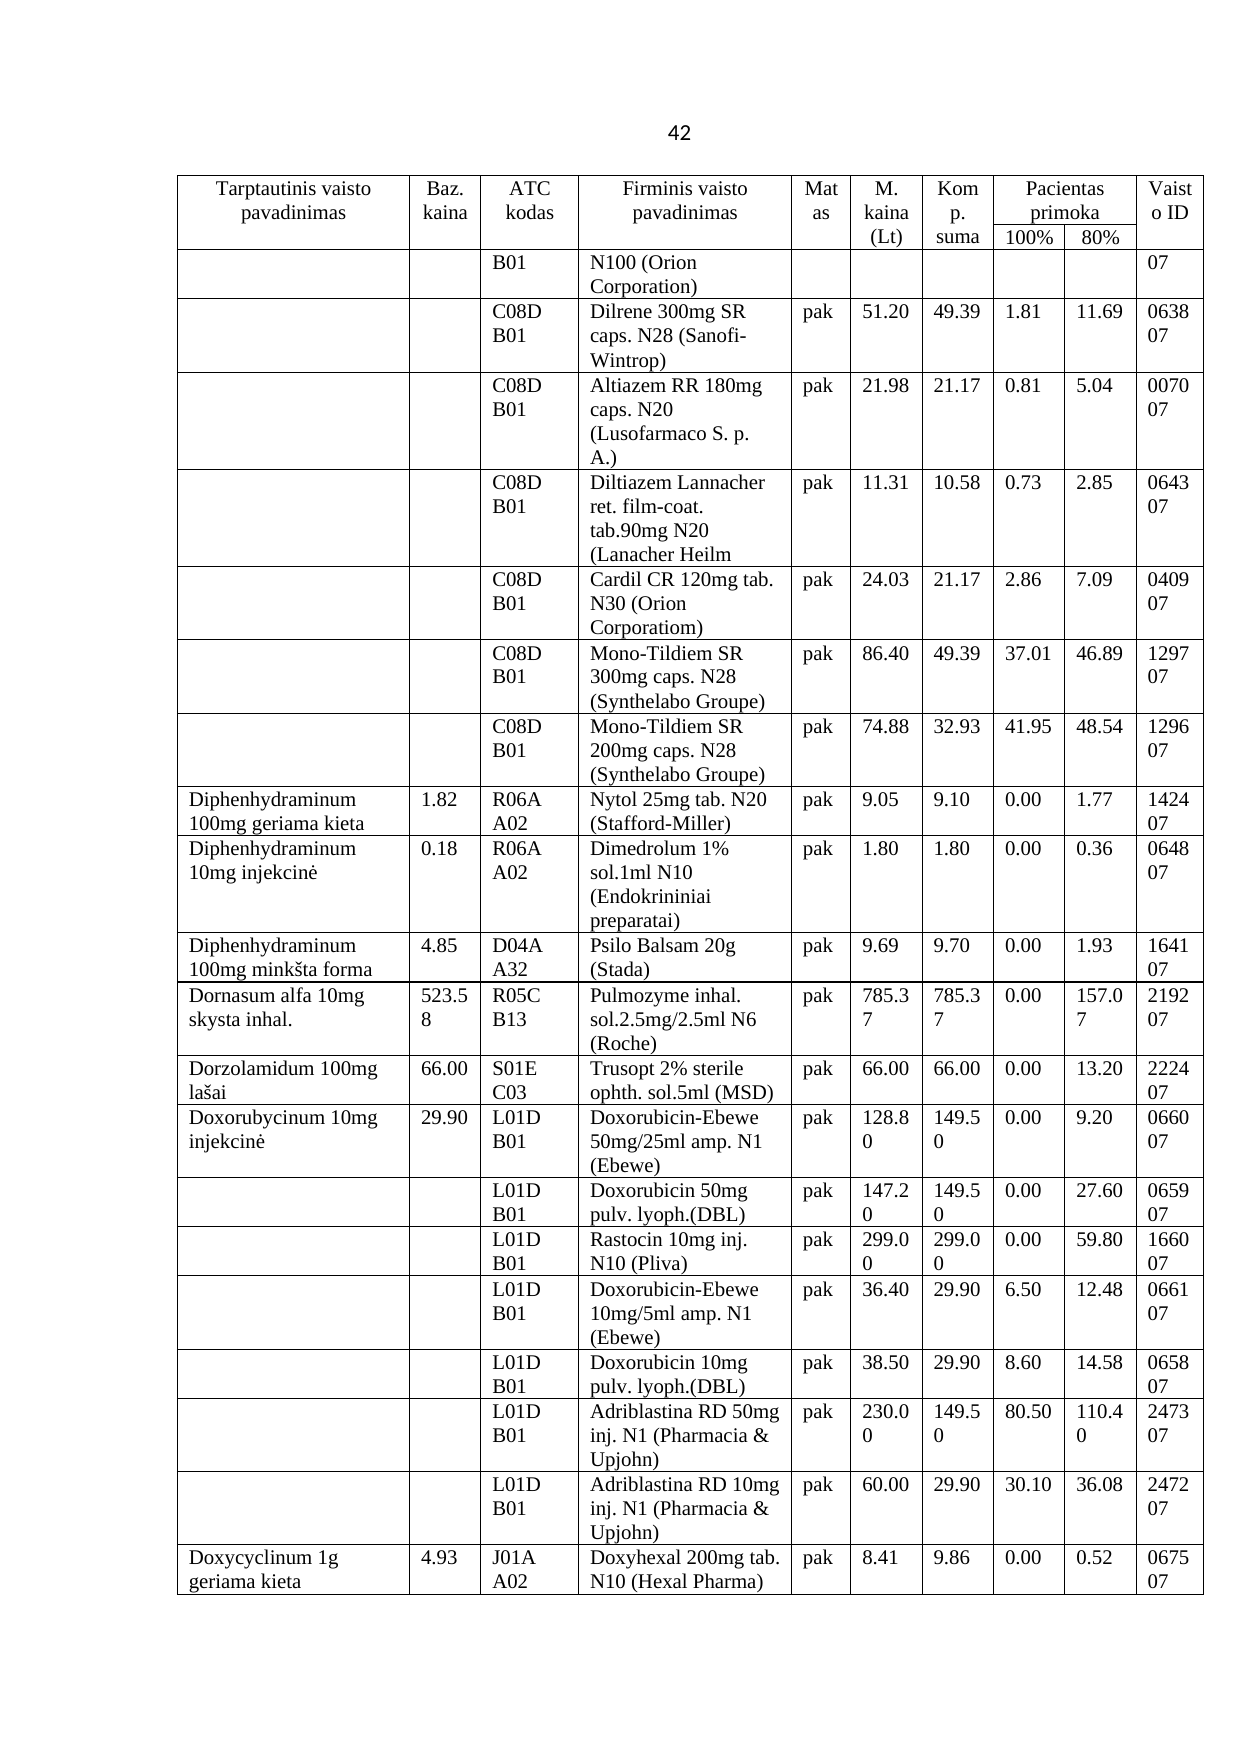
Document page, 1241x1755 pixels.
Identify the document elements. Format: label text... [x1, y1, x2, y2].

table_cell 0.00 [994, 983, 1064, 1055]
table_cell 21.98 [851, 373, 922, 469]
table_cell Diphenhydraminum 100mg geriama kieta [178, 787, 409, 835]
table_cell 1.82 [410, 787, 480, 835]
table_cell Adriblastina RD 50mg inj. N1 (Pharmacia & Upjohn) [579, 1399, 791, 1471]
table_cell 66.00 [410, 1056, 480, 1104]
table_cell 0.00 [994, 1178, 1064, 1226]
table_cell 11.31 [851, 470, 922, 566]
table_cell Doxorubicin-Ebewe 50mg/25ml amp. N1 (Ebewe) [579, 1105, 791, 1177]
table_cell pak [792, 1399, 850, 1471]
table_header M. kaina (Lt) [851, 176, 922, 249]
table_cell 230.00 [851, 1399, 922, 1471]
table_cell 523.58 [410, 983, 480, 1055]
table_cell 29.90 [923, 1276, 993, 1349]
table_cell [410, 250, 480, 298]
table_cell 21.17 [923, 373, 993, 469]
table_cell 0.00 [994, 1056, 1064, 1104]
table_cell 040907 [1137, 567, 1203, 639]
table_cell 149.50 [923, 1399, 993, 1471]
table_cell 247207 [1137, 1472, 1203, 1544]
table_cell 30.10 [994, 1472, 1064, 1544]
table_cell 0.36 [1065, 836, 1136, 932]
table_cell [178, 1399, 409, 1471]
table_cell pak [792, 1545, 850, 1593]
table_header Tarptautinis vaisto pavadinimas [178, 176, 409, 249]
table_cell 065807 [1137, 1350, 1203, 1398]
table_cell 11.69 [1065, 299, 1136, 372]
table_cell Trusopt 2% sterile ophth. sol.5ml (MSD) [579, 1056, 791, 1104]
table_header Firminis vaisto pavadinimas [579, 176, 791, 249]
table_cell Mono-Tildiem SR 200mg caps. N28 (Synthelabo Groupe) [579, 714, 791, 786]
table_cell [178, 373, 409, 469]
table_cell pak [792, 373, 850, 469]
table_cell 066107 [1137, 1276, 1203, 1349]
table_cell 1.80 [923, 836, 993, 932]
table_cell Doxorubicin-Ebewe 10mg/5ml amp. N1 (Ebewe) [579, 1276, 791, 1349]
table_cell 7.09 [1065, 567, 1136, 639]
table_cell 60.00 [851, 1472, 922, 1544]
table_cell 1.77 [1065, 787, 1136, 835]
table_header ATC kodas [481, 176, 578, 249]
table_cell pak [792, 1472, 850, 1544]
table_cell 299.00 [851, 1227, 922, 1275]
table_cell D04A A32 [481, 933, 578, 981]
table_cell Pulmozyme inhal. sol.2.5mg/2.5ml N6 (Roche) [579, 983, 791, 1055]
table_cell 32.93 [923, 714, 993, 786]
table_cell [410, 470, 480, 566]
table_cell 86.40 [851, 640, 922, 713]
table_cell Rastocin 10mg inj. N10 (Pliva) [579, 1227, 791, 1275]
table_cell C08D B01 [481, 299, 578, 372]
table_cell 219207 [1137, 983, 1203, 1055]
table_cell 8.41 [851, 1545, 922, 1593]
table_cell pak [792, 567, 850, 639]
table_cell 29.90 [923, 1350, 993, 1398]
table_cell Doxorubicin 10mg pulv. lyoph.(DBL) [579, 1350, 791, 1398]
table_cell 49.39 [923, 640, 993, 713]
table_cell 9.20 [1065, 1105, 1136, 1177]
table_cell C08D B01 [481, 373, 578, 469]
table_cell 6.50 [994, 1276, 1064, 1349]
table_cell pak [792, 470, 850, 566]
table_cell 0.00 [994, 836, 1064, 932]
table_cell 21.17 [923, 567, 993, 639]
table_cell pak [792, 1276, 850, 1349]
table_cell 66.00 [851, 1056, 922, 1104]
table_cell Adriblastina RD 10mg inj. N1 (Pharmacia & Upjohn) [579, 1472, 791, 1544]
table_cell pak [792, 836, 850, 932]
table_cell [178, 1227, 409, 1275]
table_cell Altiazem RR 180mg caps. N20 (Lusofarmaco S. p. A.) [579, 373, 791, 469]
table_cell 29.90 [923, 1472, 993, 1544]
table_cell Doxyhexal 200mg tab. N10 (Hexal Pharma) [579, 1545, 791, 1593]
table_cell Nytol 25mg tab. N20 (Stafford-Miller) [579, 787, 791, 835]
table_cell C08D B01 [481, 640, 578, 713]
table_cell [994, 250, 1064, 298]
table_cell [178, 1276, 409, 1349]
table_cell 0.00 [994, 933, 1064, 981]
table_cell N100 (Orion Corporation) [579, 250, 791, 298]
table_cell Diphenhydraminum 10mg injekcinė [178, 836, 409, 932]
table_cell 48.54 [1065, 714, 1136, 786]
table_cell 0.00 [994, 1105, 1064, 1177]
table_cell 222407 [1137, 1056, 1203, 1104]
table_cell L01D B01 [481, 1350, 578, 1398]
table_cell [410, 1178, 480, 1226]
table_cell pak [792, 1350, 850, 1398]
table_cell Psilo Balsam 20g (Stada) [579, 933, 791, 981]
table_cell 07 [1137, 250, 1203, 298]
table_cell Diltiazem Lannacher ret. film-coat. tab.90mg N20 (Lanacher Heilm [579, 470, 791, 566]
table_cell B01 [481, 250, 578, 298]
table_cell 1.93 [1065, 933, 1136, 981]
table_cell 066007 [1137, 1105, 1203, 1177]
table_cell 063807 [1137, 299, 1203, 372]
table_cell 299.00 [923, 1227, 993, 1275]
table_cell L01D B01 [481, 1399, 578, 1471]
table_cell Dornasum alfa 10mg skysta inhal. [178, 983, 409, 1055]
table_cell pak [792, 787, 850, 835]
table_cell pak [792, 640, 850, 713]
table_cell [178, 1350, 409, 1398]
table_cell R06A A02 [481, 836, 578, 932]
table_header Baz. kaina [410, 176, 480, 249]
table_cell [178, 567, 409, 639]
table_cell 142407 [1137, 787, 1203, 835]
table_header Komp. suma (Lt) [923, 176, 993, 249]
table_cell 36.08 [1065, 1472, 1136, 1544]
table_cell C08D B01 [481, 714, 578, 786]
table_cell 149.50 [923, 1105, 993, 1177]
table_cell pak [792, 983, 850, 1055]
table_cell Cardil CR 120mg tab. N30 (Orion Corporatiom) [579, 567, 791, 639]
table_cell 80.50 [994, 1399, 1064, 1471]
table_cell pak [792, 299, 850, 372]
table_cell [410, 1227, 480, 1275]
table_cell 14.58 [1065, 1350, 1136, 1398]
table_cell [178, 250, 409, 298]
table_cell [178, 299, 409, 372]
table_cell 4.93 [410, 1545, 480, 1593]
table_cell [410, 373, 480, 469]
table_cell 29.90 [410, 1105, 480, 1177]
table_cell R05C B13 [481, 983, 578, 1055]
table_cell [178, 1472, 409, 1544]
table_cell 2.85 [1065, 470, 1136, 566]
table_cell [410, 714, 480, 786]
table_cell 0.00 [994, 1545, 1064, 1593]
table_cell 100% [994, 225, 1064, 249]
table_cell [410, 299, 480, 372]
table_cell 66.00 [923, 1056, 993, 1104]
table_cell [178, 640, 409, 713]
table_cell pak [792, 933, 850, 981]
table_cell [792, 250, 850, 298]
table_cell 149.50 [923, 1178, 993, 1226]
table_cell [178, 714, 409, 786]
table_cell C08D B01 [481, 567, 578, 639]
table_cell 0.52 [1065, 1545, 1136, 1593]
table_cell pak [792, 1105, 850, 1177]
table_cell 41.95 [994, 714, 1064, 786]
table_cell 70.56 [923, 250, 993, 298]
table_cell 247307 [1137, 1399, 1203, 1471]
table_cell 166007 [1137, 1227, 1203, 1275]
table_cell 110.40 [1065, 1399, 1136, 1471]
table_cell Dimedrolum 1% sol.1ml N10 (Endokrininiai preparatai) [579, 836, 791, 932]
table_cell 59.80 [1065, 1227, 1136, 1275]
table_cell S01E C03 [481, 1056, 578, 1104]
table_cell 129707 [1137, 640, 1203, 713]
table_cell [178, 1178, 409, 1226]
table_cell pak [792, 714, 850, 786]
table_cell [410, 640, 480, 713]
table_cell 067507 [1137, 1545, 1203, 1593]
table_cell 0.18 [410, 836, 480, 932]
table_cell 0.00 [994, 787, 1064, 835]
table_cell 1.81 [994, 299, 1064, 372]
table_cell 49.39 [923, 299, 993, 372]
table_cell 065907 [1137, 1178, 1203, 1226]
table_cell 1.80 [851, 836, 922, 932]
table_cell L01D B01 [481, 1178, 578, 1226]
table_cell 007007 [1137, 373, 1203, 469]
table_cell 10.58 [923, 470, 993, 566]
table_cell Doxorubycinum 10mg injekcinė [178, 1105, 409, 1177]
table_cell 128.80 [851, 1105, 922, 1177]
table_cell 74.88 [851, 714, 922, 786]
table_header Matas [792, 176, 850, 249]
table_cell 9.70 [923, 933, 993, 981]
table_cell 9.10 [923, 787, 993, 835]
table_cell 13.20 [1065, 1056, 1136, 1104]
table_cell 46.89 [1065, 640, 1136, 713]
table_cell pak [792, 1056, 850, 1104]
table_cell [410, 1276, 480, 1349]
table_cell 129607 [1137, 714, 1203, 786]
table_cell Doxorubicin 50mg pulv. lyoph.(DBL) [579, 1178, 791, 1226]
table_cell 4.85 [410, 933, 480, 981]
table_cell [410, 1472, 480, 1544]
table_cell Mono-Tildiem SR 300mg caps. N28 (Synthelabo Groupe) [579, 640, 791, 713]
table_cell pak [792, 1178, 850, 1226]
table_cell 0.00 [994, 1227, 1064, 1275]
table_cell [178, 470, 409, 566]
table_cell 9.86 [923, 1545, 993, 1593]
table_cell R06A A02 [481, 787, 578, 835]
table_cell J01A A02 [481, 1545, 578, 1593]
table_cell Dorzolamidum 100mg lašai [178, 1056, 409, 1104]
table_cell 38.50 [851, 1350, 922, 1398]
table_cell 785.37 [851, 983, 922, 1055]
table_cell [1065, 250, 1136, 298]
table_cell 12.48 [1065, 1276, 1136, 1349]
table_cell 36.40 [851, 1276, 922, 1349]
table_cell [410, 567, 480, 639]
table_cell 064807 [1137, 836, 1203, 932]
table_cell L01D B01 [481, 1227, 578, 1275]
table_header Pacientas primoka [994, 176, 1136, 224]
table_cell 27.60 [1065, 1178, 1136, 1226]
table_cell Doxycyclinum 1g geriama kieta [178, 1545, 409, 1593]
table_cell [851, 250, 922, 298]
table_cell L01D B01 [481, 1472, 578, 1544]
table_cell 147.20 [851, 1178, 922, 1226]
table_cell Dilrene 300mg SR caps. N28 (Sanofi-Wintrop) [579, 299, 791, 372]
table_cell 064307 [1137, 470, 1203, 566]
table_cell L01D B01 [481, 1105, 578, 1177]
table_cell 80% [1065, 225, 1136, 249]
table_cell 51.20 [851, 299, 922, 372]
table_cell Diphenhydraminum 100mg minkšta forma [178, 933, 409, 981]
table_cell C08D B01 [481, 470, 578, 566]
table_cell pak [792, 1227, 850, 1275]
table_cell [410, 1399, 480, 1471]
table_cell 8.60 [994, 1350, 1064, 1398]
table_cell 9.69 [851, 933, 922, 981]
table_cell 9.05 [851, 787, 922, 835]
table_cell L01D B01 [481, 1276, 578, 1349]
table_cell 24.03 [851, 567, 922, 639]
table_cell 2.86 [994, 567, 1064, 639]
table_cell 0.73 [994, 470, 1064, 566]
table_cell 5.04 [1065, 373, 1136, 469]
table_cell 0.81 [994, 373, 1064, 469]
table_cell 37.01 [994, 640, 1064, 713]
table_cell 164107 [1137, 933, 1203, 981]
table_header Vaisto ID [1137, 176, 1203, 249]
table_cell 157.07 [1065, 983, 1136, 1055]
table_cell 785.37 [923, 983, 993, 1055]
table_cell [410, 1350, 480, 1398]
